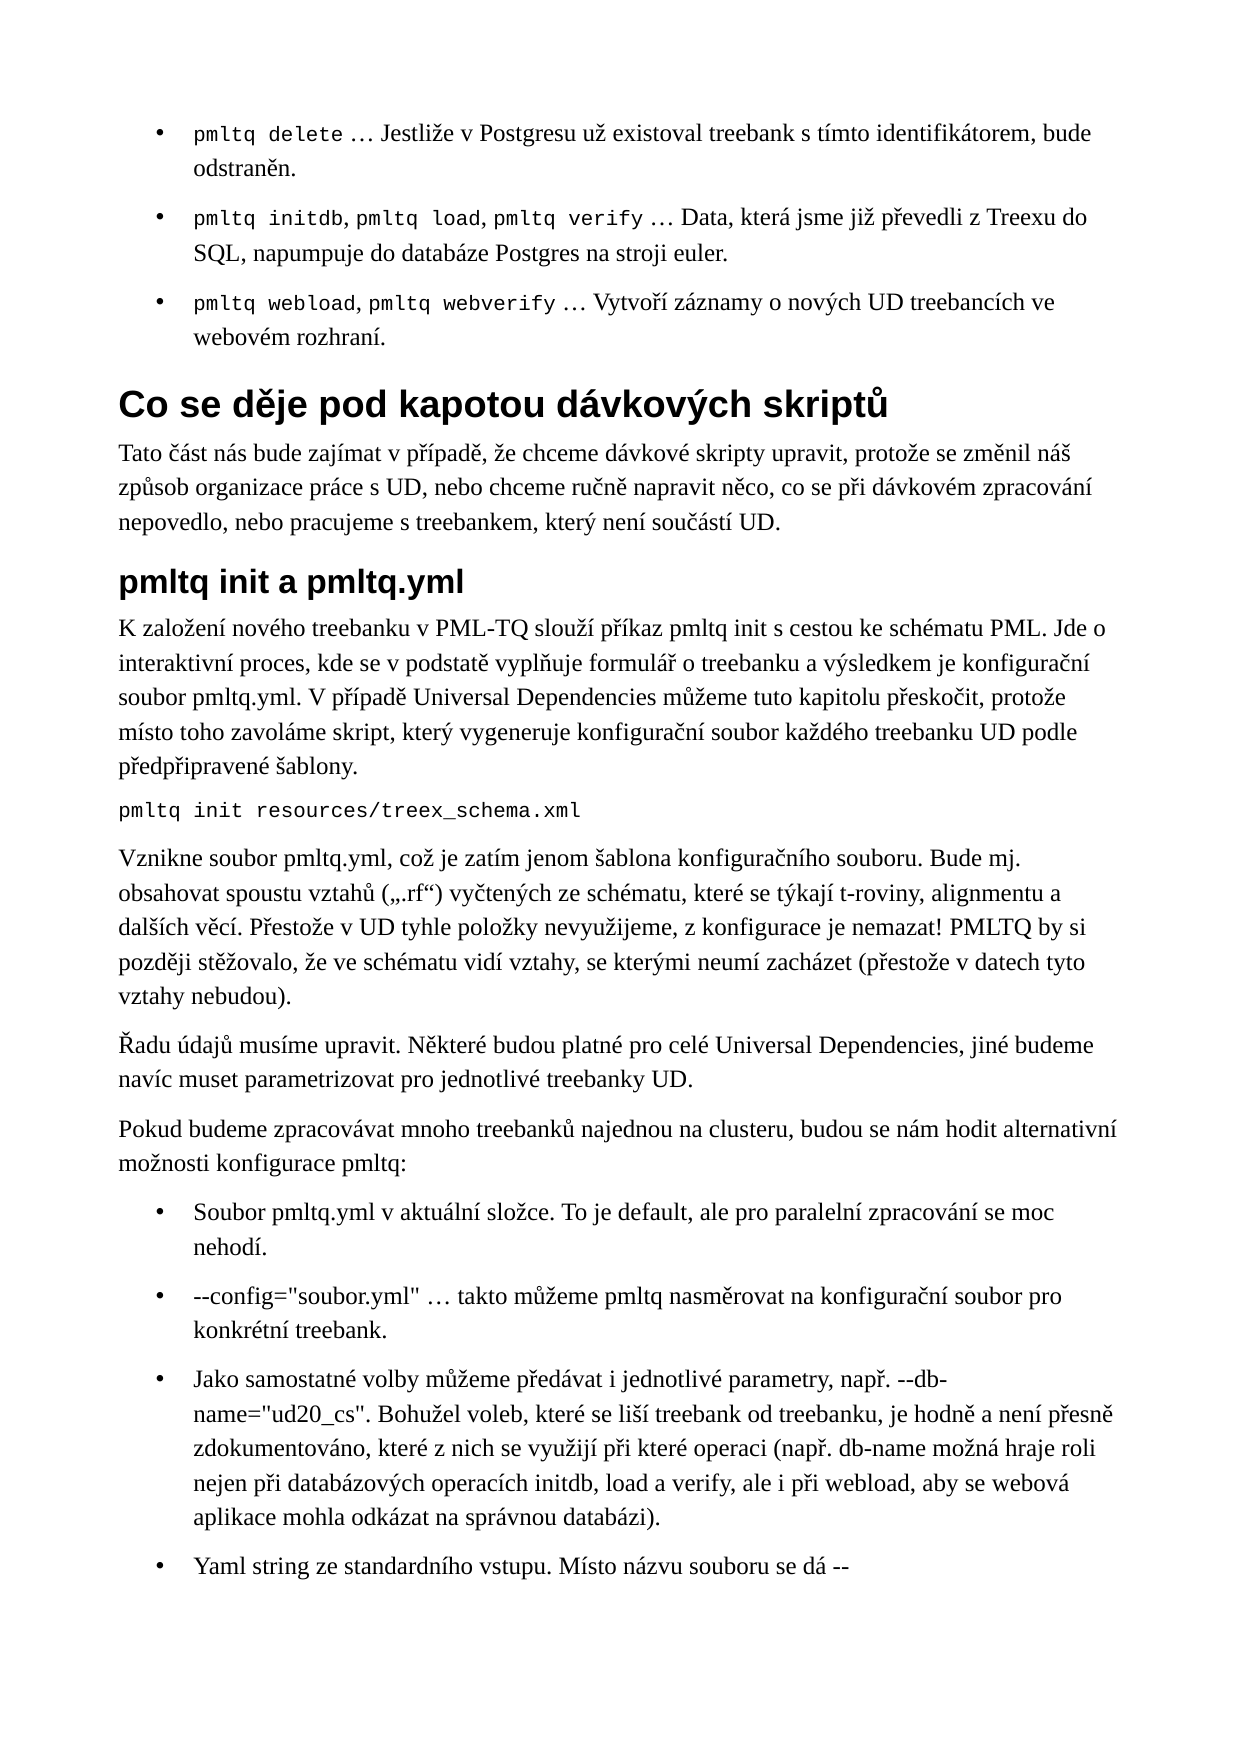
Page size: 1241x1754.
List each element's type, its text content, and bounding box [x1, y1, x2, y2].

list pmltq delete … Jestliže v Postgresu už existoval treebank s tímto identifikátorem, bude odstraněn. [156, 118, 1122, 182]
subtitle Co se děje pod kapotou dávkových skriptů [118, 382, 1122, 425]
list --config="soubor.yml" … takto můžeme pmltq nasměrovat na konfigurační soubor pro konkrétní treebank. [156, 1281, 1122, 1344]
list Soubor pmltq.yml v aktuální složce. To je default, ale pro paralelní zpracování se moc nehodí. [156, 1197, 1122, 1260]
text K založení nového treebanku v PML-TQ slouží příkaz pmltq init s cestou ke schématu PML. Jde o interaktivní proces, kde se v podstatě vyplňuje formulář o treebanku a výsledkem je konfigurační soubor pmltq.yml. V případě Universal Dependencies můžeme tuto kapitolu přeskočit, protože místo toho zavoláme skript, který vygeneruje konfigurační soubor každého treebanku UD podle předpřipravené šablony. [118, 613, 1122, 780]
text Vznikne soubor pmltq.yml, což je zatím jenom šablona konfiguračního souboru. Bude mj. obsahovat spoustu vztahů („.rf“) vyčtených ze schématu, které se týkají t-roviny, alignmentu a dalších věcí. Přestože v UD tyhle položky nevyužijeme, z konfigurace je nemazat! PMLTQ by si později stěžovalo, že ve schématu vidí vztahy, se kterými neumí zacházet (přestože v datech tyto vztahy nebudou). [118, 843, 1122, 1010]
list Yaml string ze standardního vstupu. Místo názvu souboru se dá -- [156, 1551, 1122, 1580]
text pmltq init resources/treex_schema.xml [118, 800, 1122, 824]
text Tato část nás bude zajímat v případě, že chceme dávkové skripty upravit, protože se změnil náš způsob organizace práce s UD, nebo chceme ručně napravit něco, co se při dávkovém zpracování nepovedlo, nebo pracujeme s treebankem, který není součástí UD. [118, 438, 1122, 536]
list Jako samostatné volby můžeme předávat i jednotlivé parametry, např. --db-name="ud20_cs". Bohužel voleb, které se liší treebank od treebanku, je hodně a není přesně zdokumentováno, které z nich se využijí při které operaci (např. db-name možná hraje roli nejen při databázových operacích initdb, load a verify, ale i při webload, aby se webová aplikace mohla odkázat na správnou databázi). [156, 1364, 1122, 1531]
list pmltq initdb, pmltq load, pmltq verify … Data, která jsme již převedli z Treexu do SQL, napumpuje do databáze Postgres na stroji euler. [156, 202, 1122, 267]
list pmltq webload, pmltq webverify … Vytvoří záznamy o nových UD treebancích ve webovém rozhraní. [156, 287, 1122, 351]
text Pokud budeme zpracovávat mnoho treebanků najednou na clusteru, budou se nám hodit alternativní možnosti konfigurace pmltq: [118, 1114, 1122, 1177]
subtitle pmltq init a pmltq.yml [118, 562, 1122, 601]
text Řadu údajů musíme upravit. Některé budou platné pro celé Universal Dependencies, jiné budeme navíc muset parametrizovat pro jednotlivé treebanky UD. [118, 1030, 1122, 1093]
